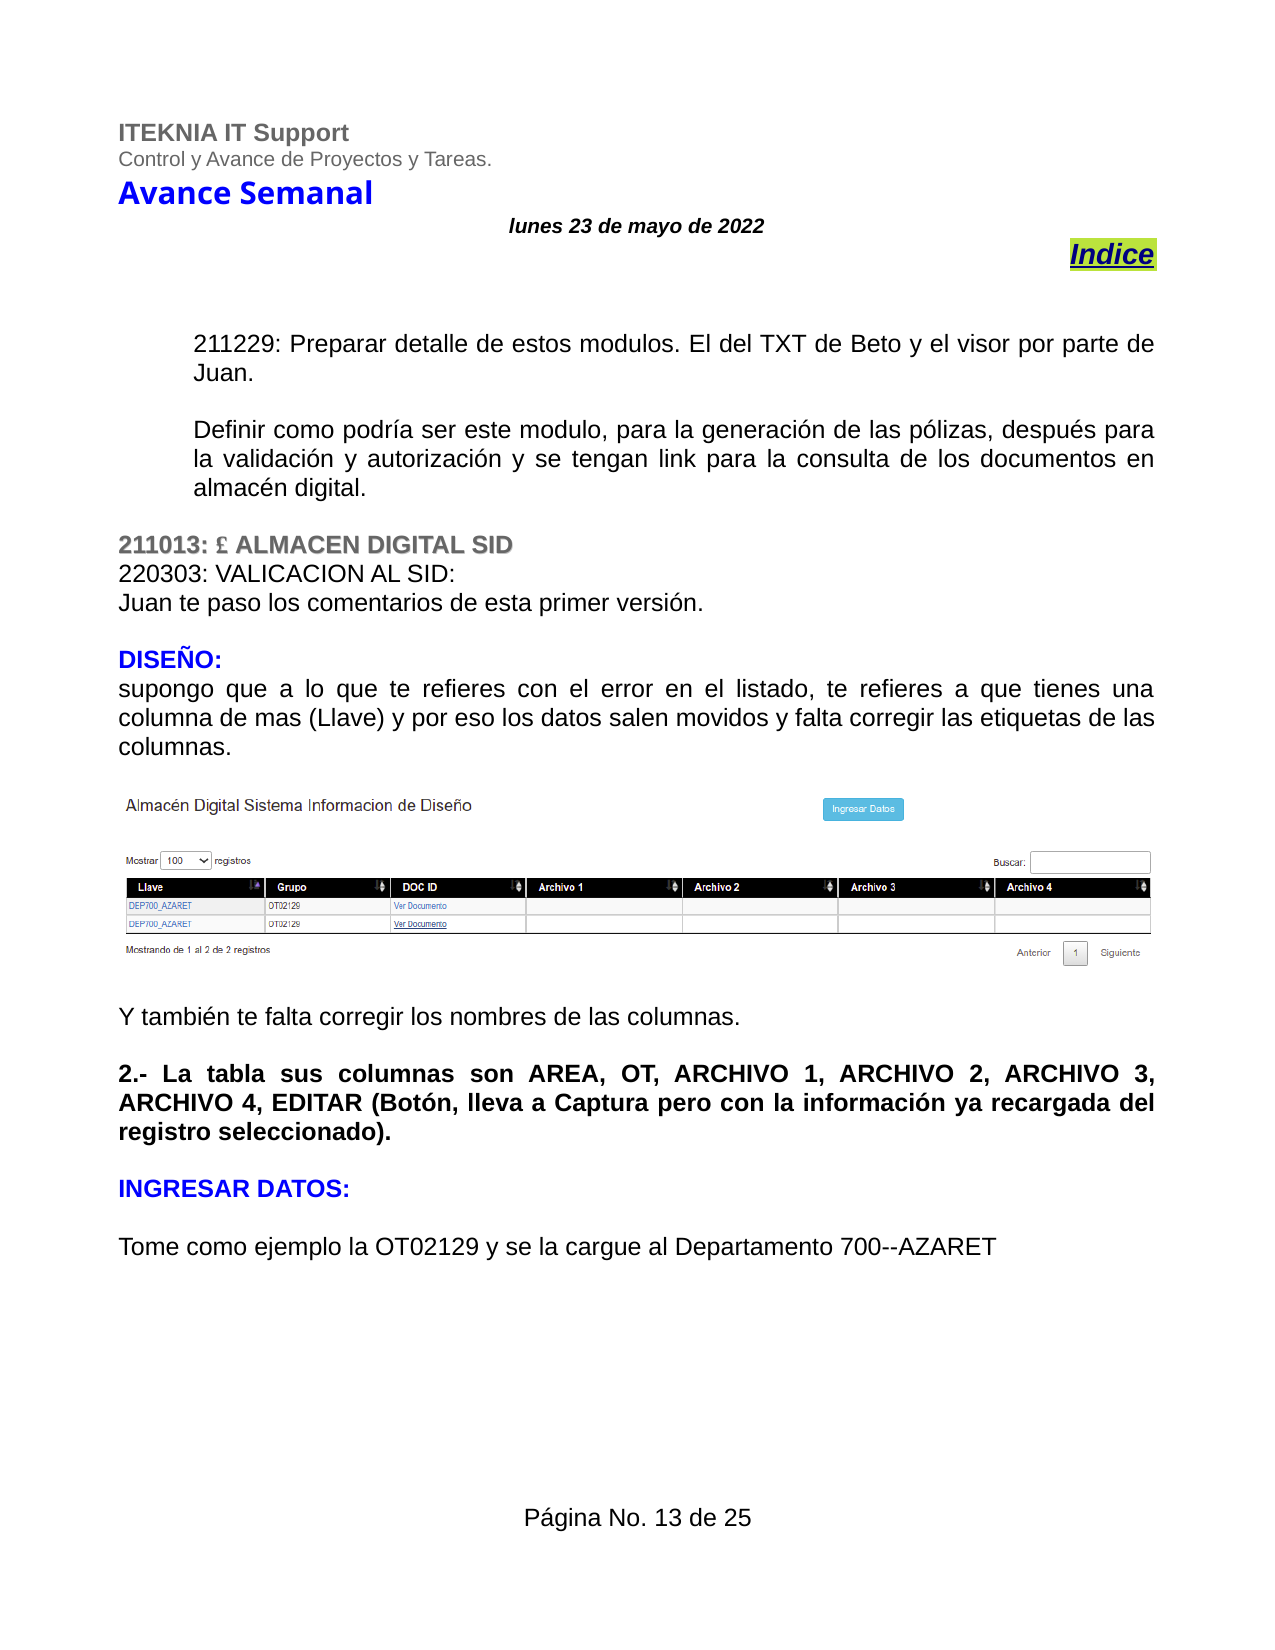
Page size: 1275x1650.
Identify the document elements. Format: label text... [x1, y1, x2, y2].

text Definir como podría ser este modulo, para la generación de las pólizas, después para la validación y autorización y se tengan link para la consulta de los documentos en almacén digital. [193, 415, 1157, 502]
text 211229: Preparar detalle de estos modulos. El del TXT de Beto y el visor por parte de Juan. [193, 329, 1157, 387]
text 2.- La tabla sus columnas son AREA, OT, ARCHIVO 1, ARCHIVO 2, ARCHIVO 3, ARCHIVO 4, EDITAR (Botón, lleva a Captura pero con la información ya recargada del registro seleccionado). [118, 1059, 1157, 1145]
text DISEÑO: [118, 646, 1157, 674]
text Juan te paso los comentarios de esta primer versión. [118, 588, 1157, 617]
text 220303: VALICACION AL SID: [118, 559, 1157, 588]
text Tome como ejemplo la OT02129 y se la cargue al Departamento 700--AZARET [118, 1232, 1157, 1260]
picture [118, 789, 1157, 973]
text supongo que a lo que te refieres con el error en el listado, te refieres a que tienes una columna de mas (Llave) y por eso los datos salen movidos y falta corregir las etiquetas de las columnas. [118, 674, 1157, 761]
subtitle 211013: £ ALMACEN DIGITAL SID [118, 530, 1157, 559]
text INGRESAR DATOS: [118, 1174, 1157, 1203]
text Y también te falta corregir los nombres de las columnas. [118, 1002, 1157, 1030]
